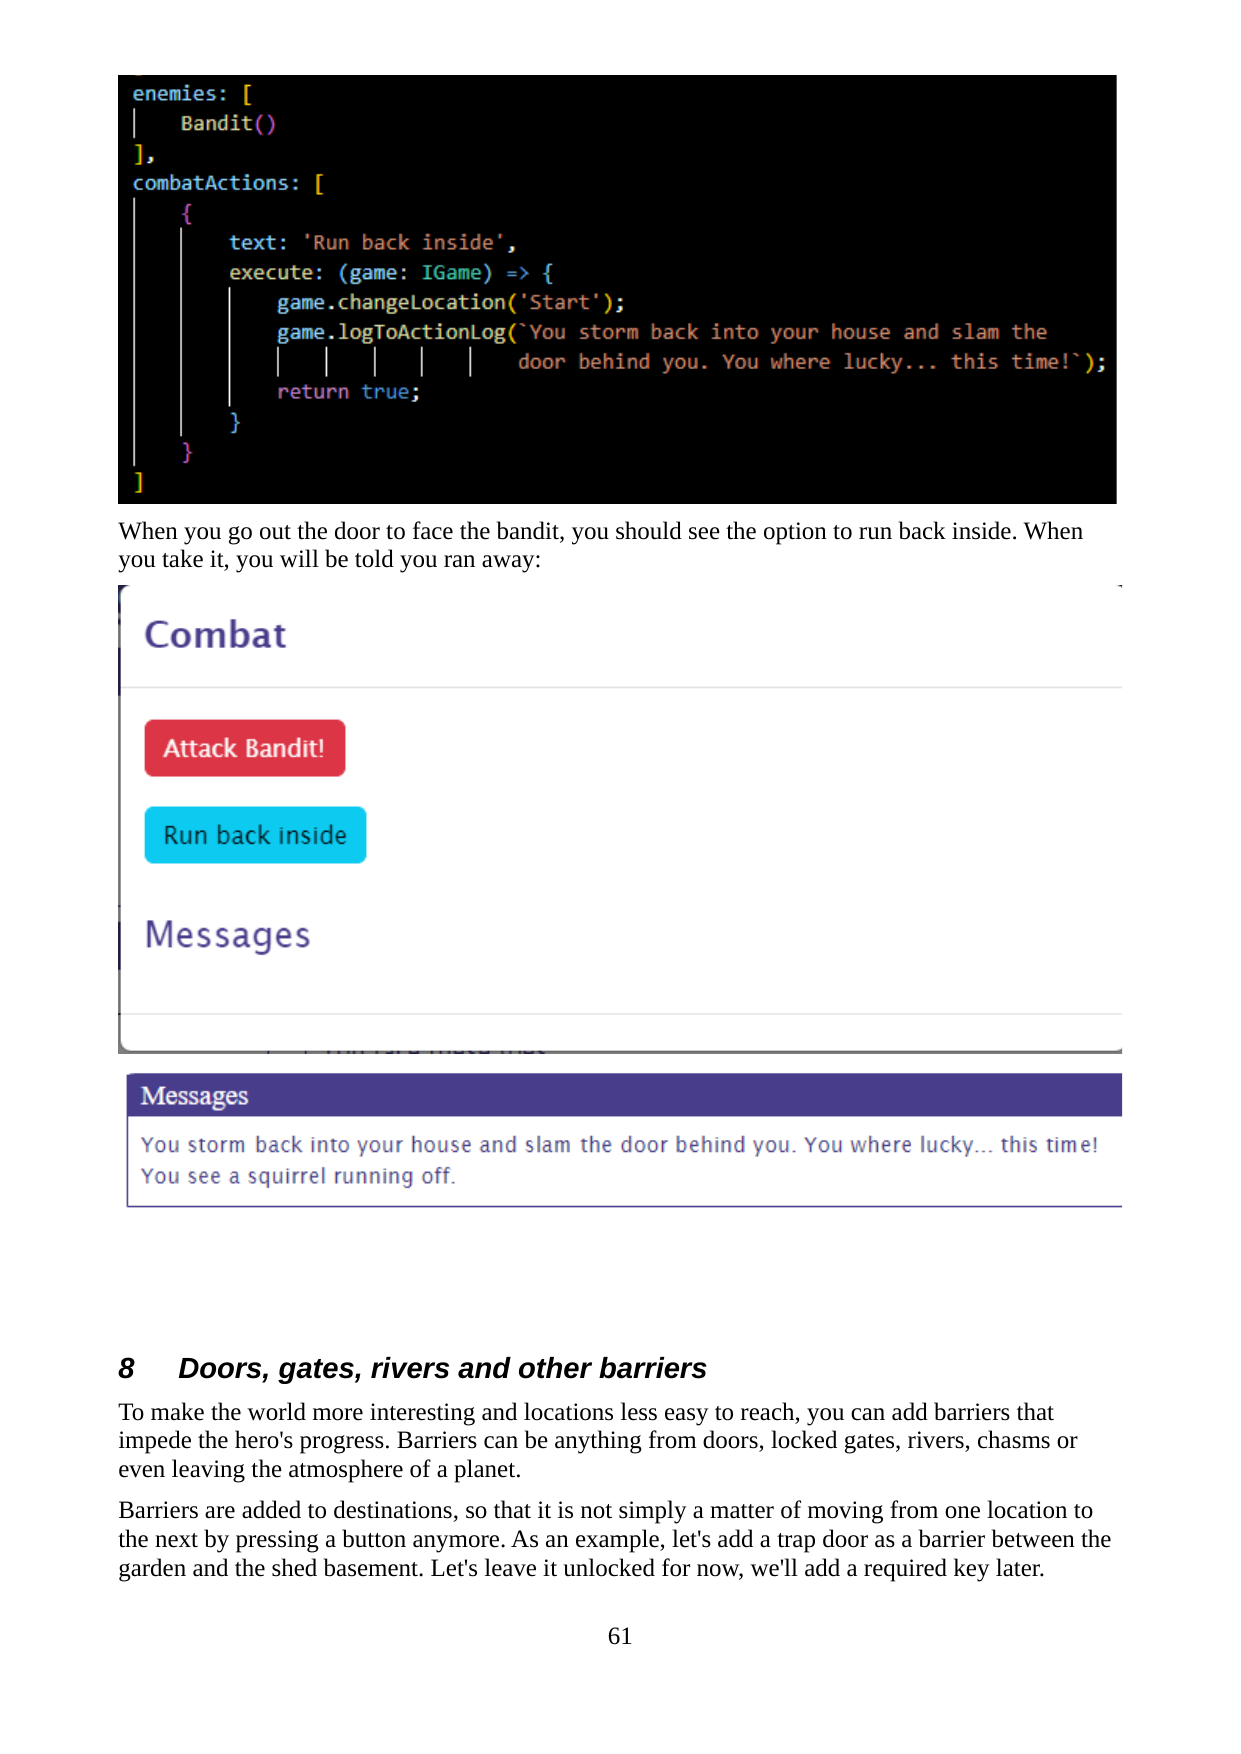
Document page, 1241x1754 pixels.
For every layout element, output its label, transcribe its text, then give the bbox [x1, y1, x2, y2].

text Barriers are added to destinations, so that it is not simply a matter of moving from one location to the next by pressing a button anymore. As an example, let's add a trap door as a barrier between the garden and the shed basement. Let's leave it unlocked for now, we'll add a required key later. [118, 1496, 1122, 1582]
subtitle Doors, gates, rivers and other barriers [118, 1351, 1122, 1384]
text When you go out the door to face the bandit, you should see the option to run back inside. When you take it, you will be told you ran away: [118, 516, 1122, 573]
text To make the world more interesting and locations less easy to reach, you can add barriers that impede the hero's progress. Barriers can be anything from doors, locked gates, rivers, chasms or even leaving the atmosphere of a planet. [118, 1397, 1122, 1483]
